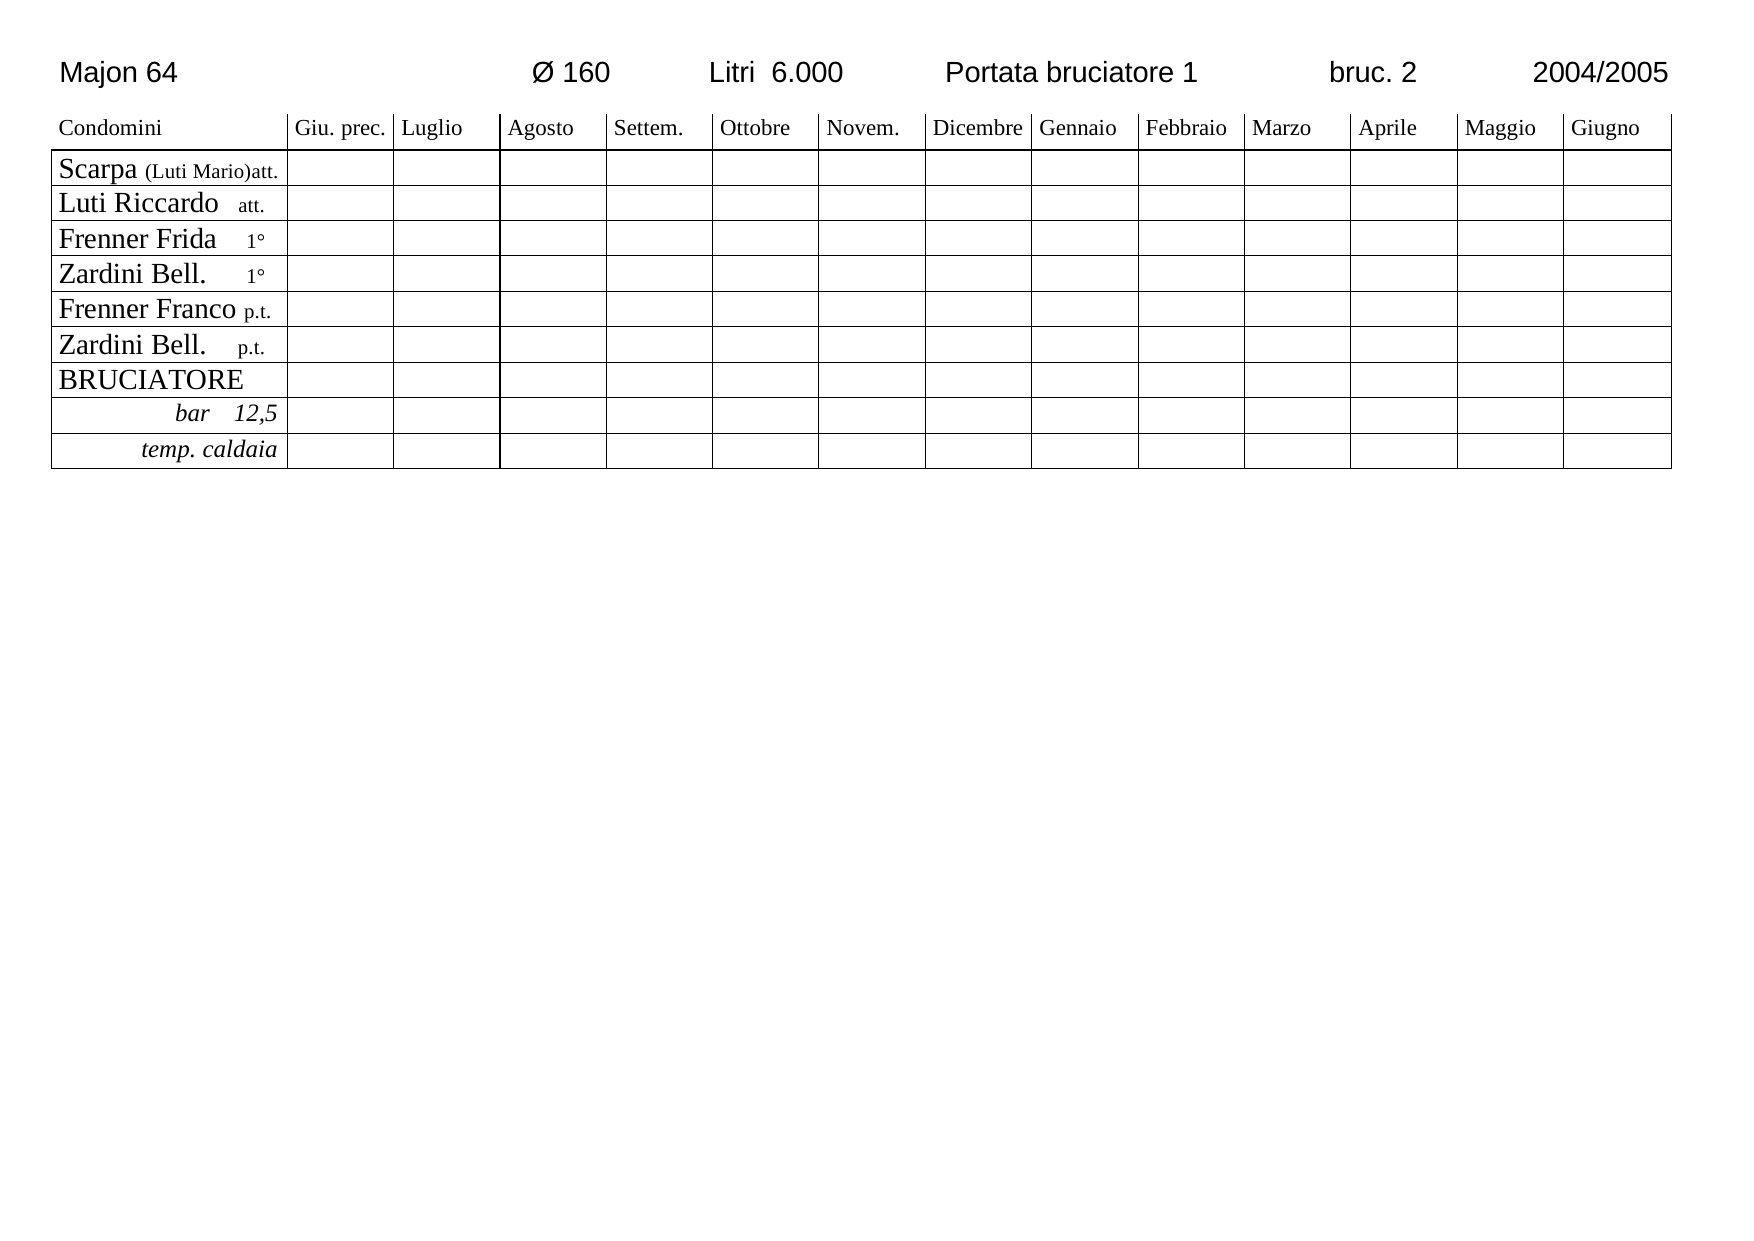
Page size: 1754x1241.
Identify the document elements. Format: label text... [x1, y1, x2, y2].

table_cell Zardini Bell. p.t. [52, 327, 287, 362]
table_cell [288, 398, 393, 432]
table_cell Scarpa (Luti Mario) att. [52, 151, 287, 184]
table_cell [288, 327, 393, 362]
table_cell [288, 186, 393, 220]
table_cell [1245, 221, 1350, 255]
table_header Maggio [1458, 114, 1563, 149]
table_cell [607, 398, 712, 432]
table_cell [1351, 292, 1457, 326]
table_cell [713, 363, 818, 397]
table_cell [1458, 434, 1563, 468]
table_cell [1032, 434, 1138, 468]
table_cell [501, 398, 606, 432]
table_cell BRUCIATORE [52, 363, 287, 397]
table_cell [1032, 151, 1138, 184]
table_cell [394, 256, 499, 291]
table_cell [713, 398, 818, 432]
table_cell [1139, 398, 1244, 432]
table_cell [1032, 363, 1138, 397]
table_cell [288, 363, 393, 397]
table_cell [1139, 186, 1244, 220]
table_cell [1139, 221, 1244, 255]
table_cell [713, 151, 818, 184]
table_cell [501, 327, 606, 362]
table_cell [607, 256, 712, 291]
table_cell [819, 363, 925, 397]
table_cell temp. caldaia [52, 434, 287, 468]
table_cell [501, 221, 606, 255]
table_cell [1139, 327, 1244, 362]
table_cell [1458, 292, 1563, 326]
table_cell [1139, 256, 1244, 291]
table_header Agosto [501, 114, 606, 149]
table_cell [288, 292, 393, 326]
table_cell [501, 434, 606, 468]
table_cell [501, 151, 606, 184]
table_cell [501, 256, 606, 291]
table_cell [926, 363, 1031, 397]
table_header Gennaio [1032, 114, 1138, 149]
table_cell [1032, 221, 1138, 255]
table_cell [1032, 186, 1138, 220]
table_cell [1032, 256, 1138, 291]
table_cell [1032, 292, 1138, 326]
table_cell [926, 186, 1031, 220]
table_header Giu. prec. [288, 114, 393, 149]
table_cell [926, 434, 1031, 468]
table_cell [1245, 398, 1350, 432]
table_cell [394, 363, 499, 397]
table_cell [1351, 256, 1457, 291]
table_cell [1032, 398, 1138, 432]
table_cell [1458, 363, 1563, 397]
table_cell [501, 186, 606, 220]
table_cell [394, 327, 499, 362]
table_cell [819, 151, 925, 184]
table_cell Frenner Frida 1° [52, 221, 287, 255]
table_cell [926, 151, 1031, 184]
table_cell [1139, 151, 1244, 184]
table_cell [1351, 221, 1457, 255]
table_header Luglio [394, 114, 499, 149]
table_cell [1564, 186, 1671, 220]
table_cell bar 12,5 [52, 398, 287, 432]
table_cell [394, 186, 499, 220]
table_cell [713, 434, 818, 468]
table_cell [288, 256, 393, 291]
table_cell [1032, 327, 1138, 362]
table_cell [1245, 327, 1350, 362]
table_cell [1564, 256, 1671, 291]
subtitle Majon 64 Ø 160 Litri 6.000 Portata bruciatore 1 bruc. 2 2004/2005 [59, 55, 1695, 88]
table_cell [607, 434, 712, 468]
table_cell [1564, 434, 1671, 468]
table_cell Luti Riccardo att. [52, 186, 287, 220]
table_cell [713, 221, 818, 255]
table_cell [607, 292, 712, 326]
table_cell [394, 221, 499, 255]
table_cell [607, 221, 712, 255]
table_cell [926, 327, 1031, 362]
table_cell [1458, 327, 1563, 362]
table_cell [819, 256, 925, 291]
table_header Dicembre [926, 114, 1031, 149]
table_cell [394, 398, 499, 432]
table_cell [1351, 363, 1457, 397]
table_cell [1458, 398, 1563, 432]
table_cell [926, 398, 1031, 432]
table_cell [1564, 363, 1671, 397]
table_header Aprile [1351, 114, 1457, 149]
table_cell [926, 221, 1031, 255]
table_cell [1458, 221, 1563, 255]
table_cell [394, 292, 499, 326]
table_cell [1245, 434, 1350, 468]
table_cell [819, 221, 925, 255]
table_header Novem. [819, 114, 925, 149]
table_cell [1245, 256, 1350, 291]
table_cell [1351, 434, 1457, 468]
table_cell [713, 256, 818, 291]
table_cell [1564, 398, 1671, 432]
table_cell [819, 398, 925, 432]
table_cell [1139, 434, 1244, 468]
table_cell [1564, 221, 1671, 255]
table_cell [713, 327, 818, 362]
table_cell [926, 292, 1031, 326]
table_cell Zardini Bell. 1° [52, 256, 287, 291]
table_cell [819, 186, 925, 220]
table_header Ottobre [713, 114, 818, 149]
table_cell [1458, 186, 1563, 220]
table_cell [1564, 151, 1671, 184]
table_cell [1458, 151, 1563, 184]
table_cell [926, 256, 1031, 291]
table_cell [1245, 292, 1350, 326]
table_cell [1245, 186, 1350, 220]
table_cell [607, 151, 712, 184]
table_cell [1245, 151, 1350, 184]
table_cell [1458, 256, 1563, 291]
table_cell [501, 292, 606, 326]
table_cell [394, 434, 499, 468]
table_cell [394, 151, 499, 184]
table_cell [607, 186, 712, 220]
table_cell [1351, 327, 1457, 362]
table_cell [1351, 151, 1457, 184]
table_cell [607, 363, 712, 397]
table_header Giugno [1564, 114, 1671, 149]
table_cell [713, 292, 818, 326]
table_cell [1245, 363, 1350, 397]
table_cell [501, 363, 606, 397]
table_cell [1564, 327, 1671, 362]
table_header Condomini [51, 114, 287, 149]
table_cell [288, 434, 393, 468]
table_cell [607, 327, 712, 362]
table_header Marzo [1245, 114, 1350, 149]
table_cell [819, 327, 925, 362]
table_cell [713, 186, 818, 220]
table_cell [1139, 292, 1244, 326]
table_cell Frenner Franco p.t. [52, 292, 287, 326]
table_cell [288, 221, 393, 255]
table_cell [1139, 363, 1244, 397]
table_cell [288, 151, 393, 184]
table_header Settem. [607, 114, 712, 149]
table_cell [819, 292, 925, 326]
table_cell [1351, 398, 1457, 432]
table_cell [1564, 292, 1671, 326]
table_cell [819, 434, 925, 468]
table_cell [1351, 186, 1457, 220]
table_header Febbraio [1139, 114, 1244, 149]
